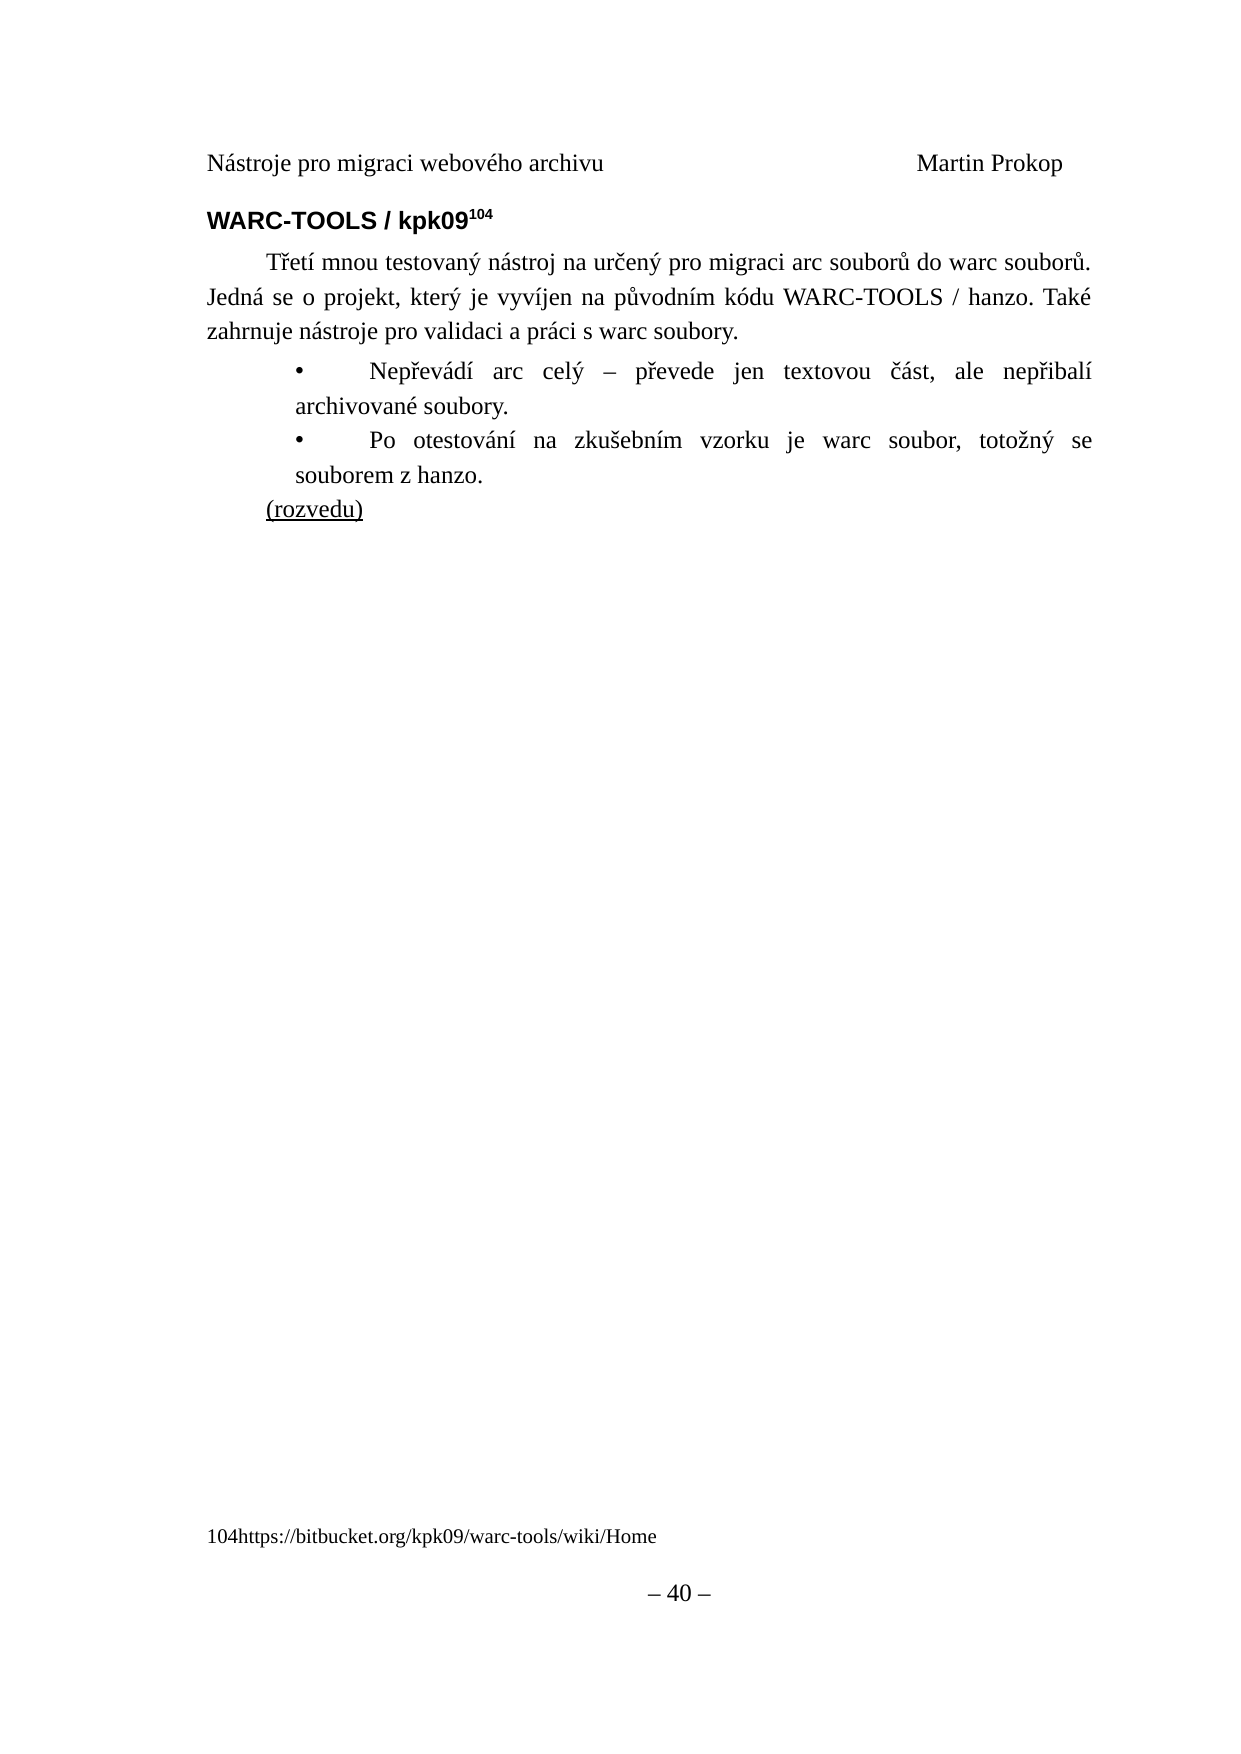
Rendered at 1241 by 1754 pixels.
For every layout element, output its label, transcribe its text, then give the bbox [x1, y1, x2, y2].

list Nepřevádí arc celý – převede jen textovou část, ale nepřibalí archivované soubory. [295, 356, 1093, 420]
text Třetí mnou testovaný nástroj na určený pro migraci arc souborů do warc souborů. Jedná se o projekt, který je vyvíjen na původním kódu WARC-TOOLS / hanzo. Také zahrnuje nástroje pro validaci a práci s warc soubory. [207, 247, 1093, 345]
text https://bitbucket.org/kpk09/warc-tools/wiki/Home [207, 1524, 1093, 1548]
text (rozvedu) [207, 494, 1093, 523]
subtitle WARC-TOOLS / kpk09 [207, 206, 1093, 234]
list Po otestování na zkušebním vzorku je warc soubor, totožný se souborem z hanzo. [295, 425, 1093, 489]
